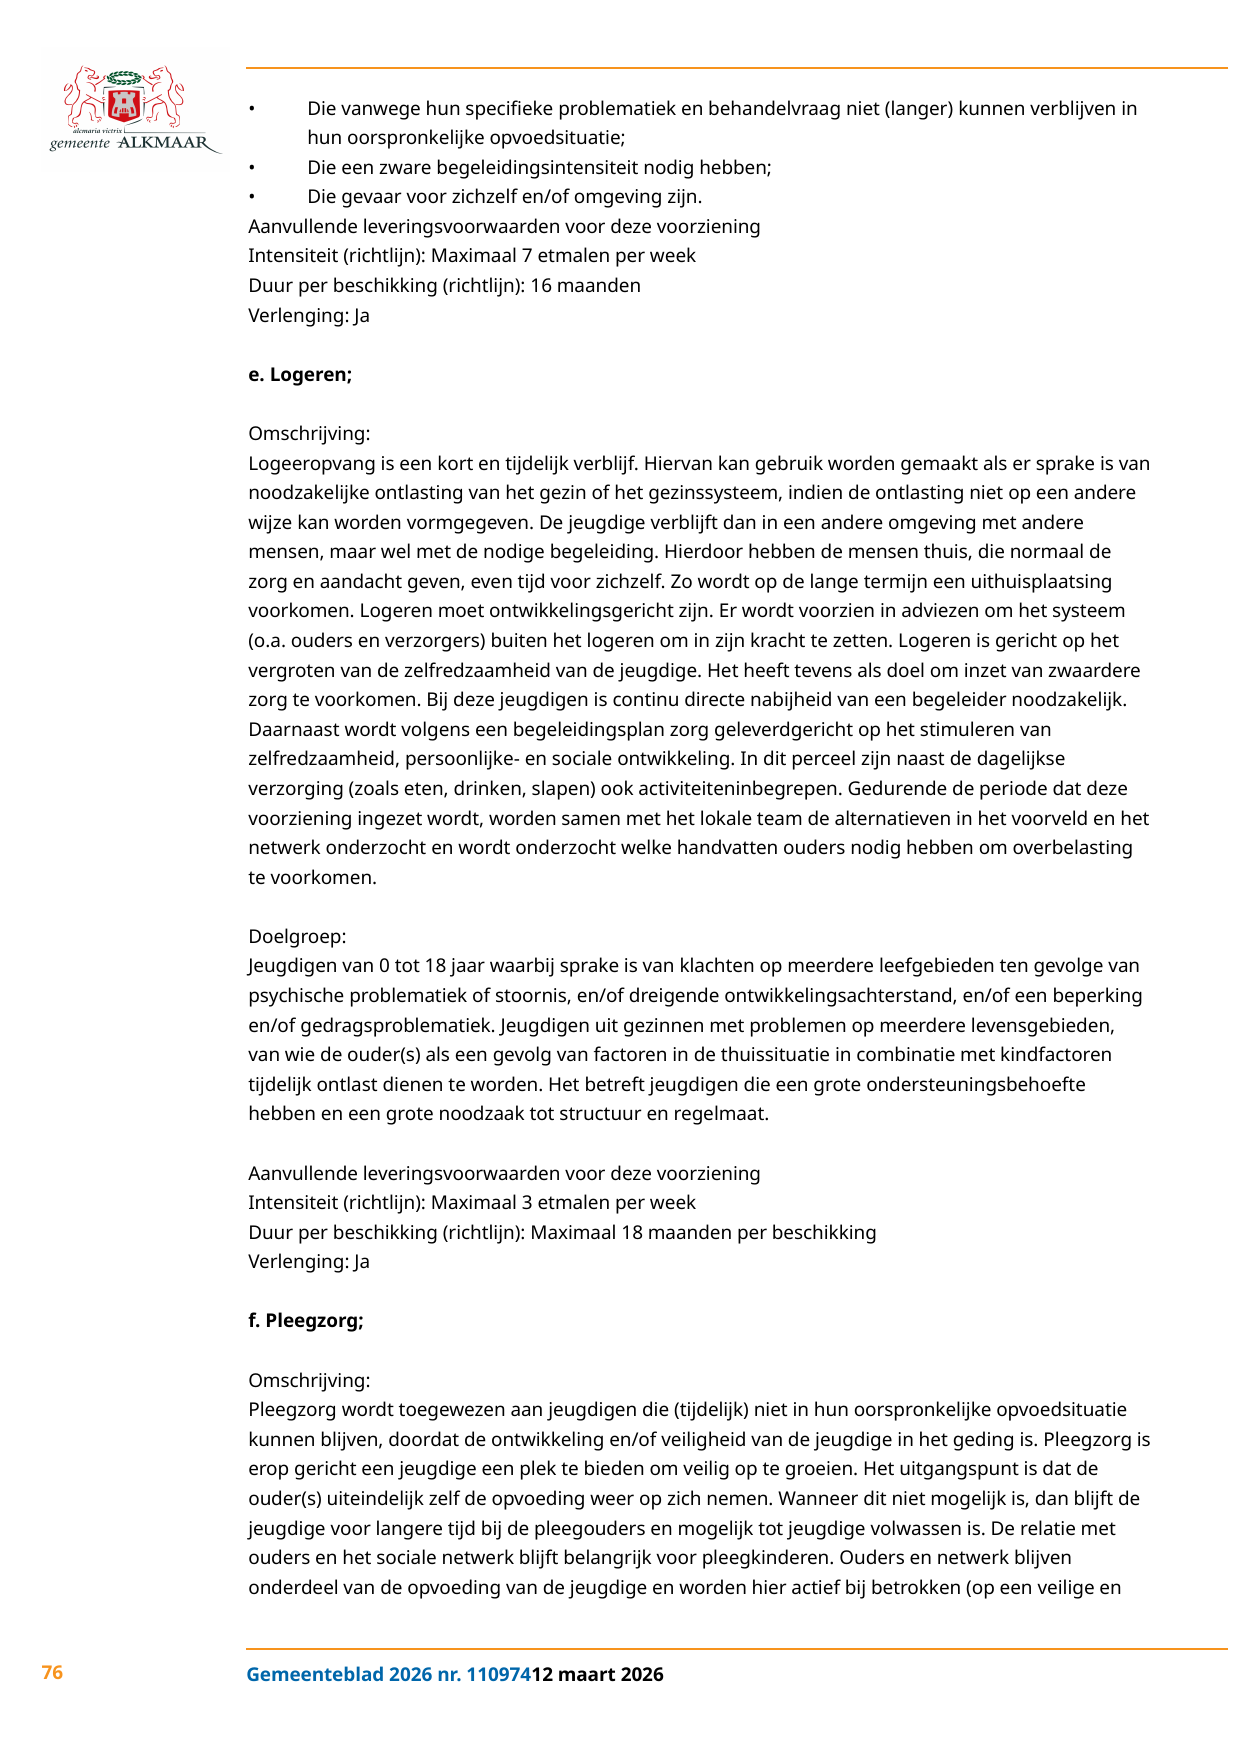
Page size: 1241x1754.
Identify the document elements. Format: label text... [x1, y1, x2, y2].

text Duur per beschikking (richtlijn): 16 maanden [248, 272, 1152, 298]
text Aanvullende leveringsvoorwaarden voor deze voorziening [248, 213, 1152, 239]
text f. Pleegzorg; [248, 1308, 1152, 1333]
text Jeugdigen van 0 tot 18 jaar waarbij sprake is van klachten op meerdere leefgebieden ten gevolge van psychische problematiek of stoornis, en/of dreigende ontwikkelingsachterstand, en/of een beperking en/of gedragsproblematiek. Jeugdigen uit gezinnen met problemen op meerdere levensgebieden, van wie de ouder(s) als een gevolg van factoren in de thuissituatie in combinatie met kindfactoren tijdelijk ontlast dienen te worden. Het betreft jeugdigen die een grote ondersteuningsbehoefte hebben en een grote noodzaak tot structuur en regelmaat. [248, 953, 1152, 1126]
text Verlenging: Ja [248, 1248, 1152, 1274]
text Intensiteit (richtlijn): Maximaal 7 etmalen per week [248, 243, 1152, 268]
text Pleegzorg wordt toegewezen aan jeugdigen die (tijdelijk) niet in hun oorspronkelijke opvoedsituatie kunnen blijven, doordat de ontwikkeling en/of veiligheid van de jeugdige in het geding is. Pleegzorg is erop gericht een jeugdige een plek te bieden om veilig op te groeien. Het uitgangspunt is dat de ouder(s) uiteindelijk zelf de opvoeding weer op zich nemen. Wanneer dit niet mogelijk is, dan blijft de jeugdige voor langere tijd bij de pleegouders en mogelijk tot jeugdige volwassen is. De relatie met ouders en het sociale netwerk blijft belangrijk voor pleegkinderen. Ouders en netwerk blijven onderdeel van de opvoeding van de jeugdige en worden hier actief bij betrokken (op een veilige en [248, 1396, 1152, 1600]
list Die vanwege hun specifieke problematiek en behandelvraag niet (langer) kunnen verblijven in hun oorspronkelijke opvoedsituatie; [248, 95, 1152, 150]
text Duur per beschikking (richtlijn): Maximaal 18 maanden per beschikking [248, 1219, 1152, 1245]
text Omschrijving: [248, 1367, 1152, 1393]
text e. Logeren; [248, 361, 1152, 387]
list Die gevaar voor zichzelf en/of omgeving zijn. [248, 183, 1152, 209]
text Doelgroep: [248, 923, 1152, 949]
text Intensiteit (richtlijn): Maximaal 3 etmalen per week [248, 1189, 1152, 1215]
list Die een zware begeleidingsintensiteit nodig hebben; [248, 154, 1152, 180]
text Omschrijving: [248, 420, 1152, 446]
text Aanvullende leveringsvoorwaarden voor deze voorziening [248, 1160, 1152, 1186]
text Verlenging: Ja [248, 302, 1152, 328]
picture [41, 47, 231, 172]
text Logeeropvang is een kort en tijdelijk verblijf. Hiervan kan gebruik worden gemaakt als er sprake is van noodzakelijke ontlasting van het gezin of het gezinssysteem, indien de ontlasting niet op een andere wijze kan worden vormgegeven. De jeugdige verblijft dan in een andere omgeving met andere mensen, maar wel met de nodige begeleiding. Hierdoor hebben de mensen thuis, die normaal de zorg en aandacht geven, even tijd voor zichzelf. Zo wordt op de lange termijn een uithuisplaatsing voorkomen. Logeren moet ontwikkelingsgericht zijn. Er wordt voorzien in adviezen om het systeem (o.a. ouders en verzorgers) buiten het logeren om in zijn kracht te zetten. Logeren is gericht op het vergroten van de zelfredzaamheid van de jeugdige. Het heeft tevens als doel om inzet van zwaardere zorg te voorkomen. Bij deze jeugdigen is continu directe nabijheid van een begeleider noodzakelijk. Daarnaast wordt volgens een begeleidingsplan zorg geleverdgericht op het stimuleren van zelfredzaamheid, persoonlijke- en sociale ontwikkeling. In dit perceel zijn naast de dagelijkse verzorging (zoals eten, drinken, slapen) ook activiteiteninbegrepen. Gedurende de periode dat deze voorziening ingezet wordt, worden samen met het lokale team de alternatieven in het voorveld en het netwerk onderzocht en wordt onderzocht welke handvatten ouders nodig hebben om overbelasting te voorkomen. [248, 450, 1152, 890]
